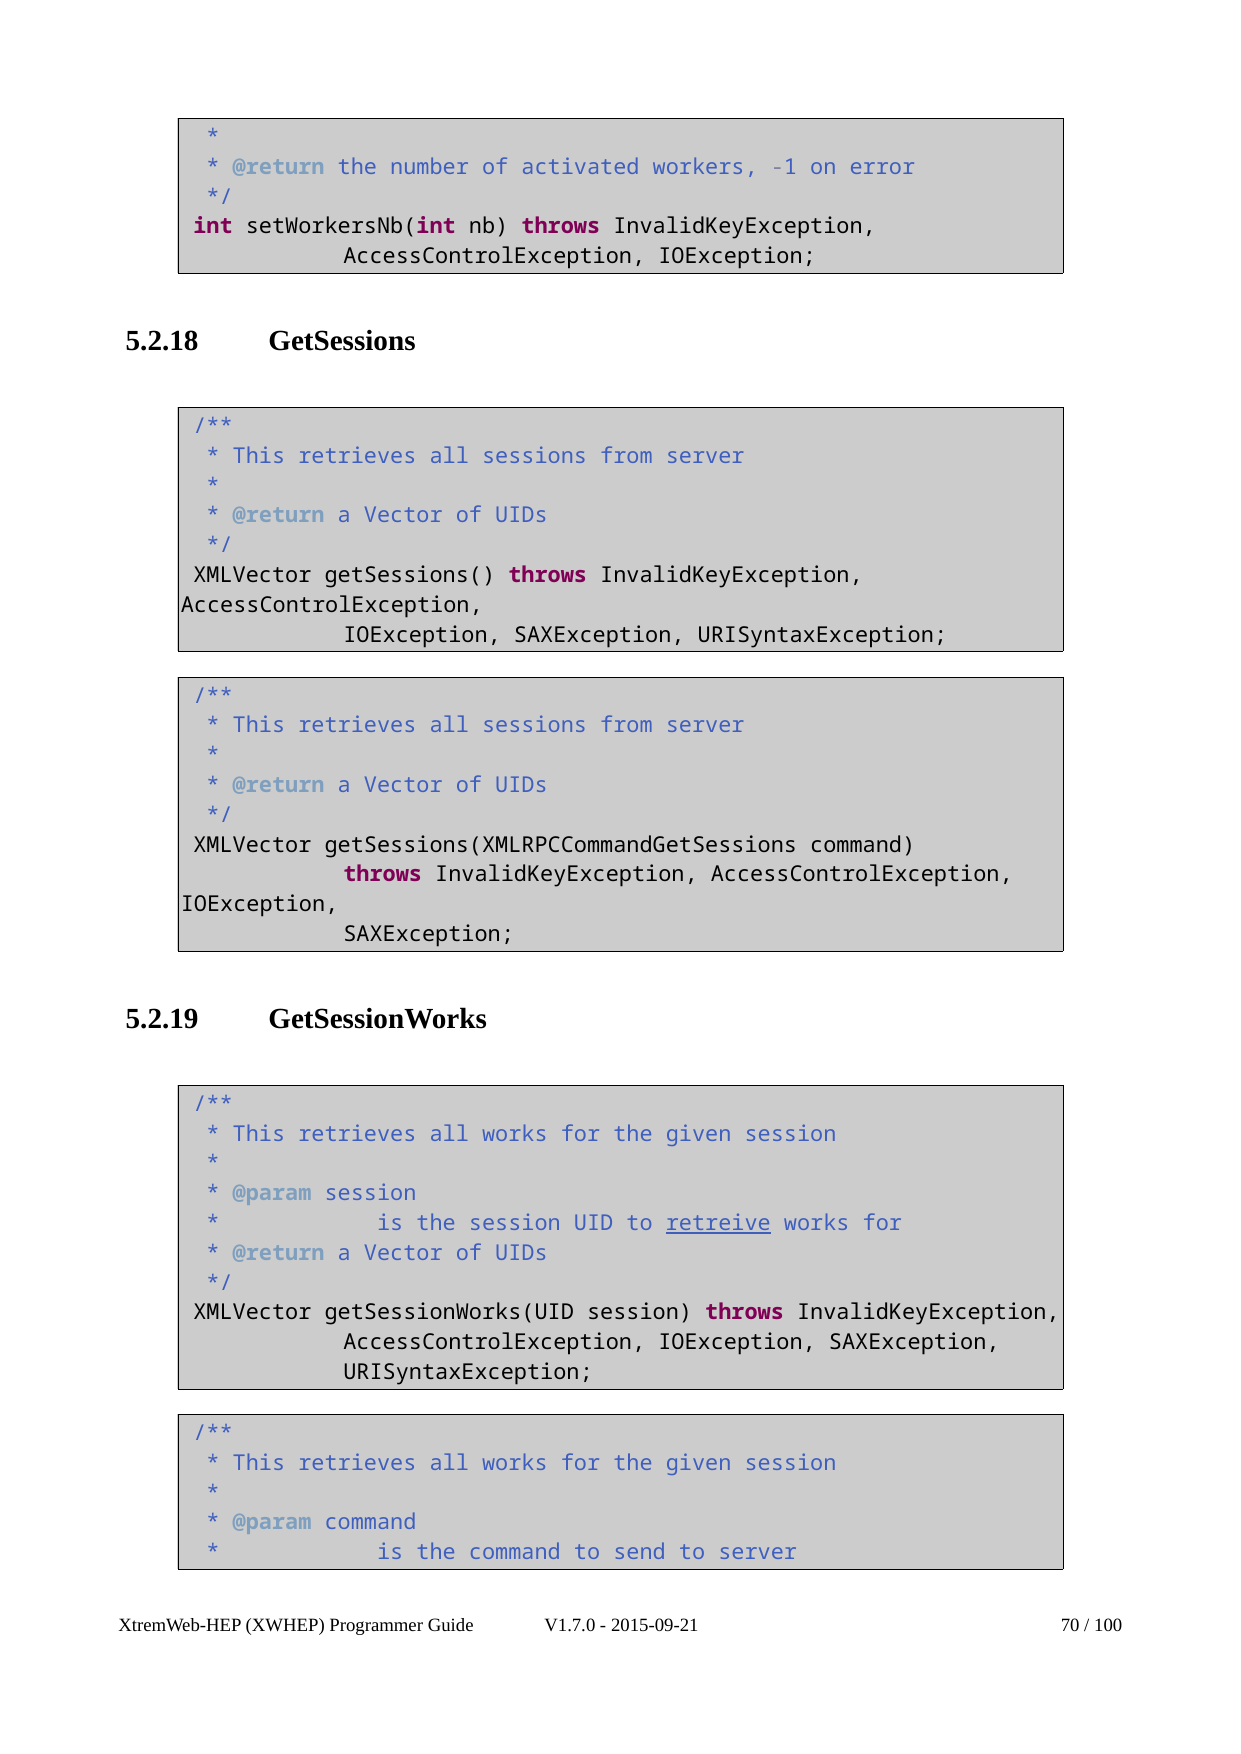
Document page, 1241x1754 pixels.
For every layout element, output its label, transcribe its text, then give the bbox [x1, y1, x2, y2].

text /** [179, 678, 1063, 706]
text */ [179, 178, 1063, 207]
text */ [179, 526, 1063, 556]
text * [179, 119, 1063, 148]
text * @param session [179, 1174, 1063, 1204]
text * is the command to send to server [179, 1533, 1063, 1569]
text throws InvalidKeyException, AccessControlException, IOException, [179, 855, 1063, 915]
text /** [179, 1415, 1063, 1444]
text SAXException; [179, 915, 1063, 951]
text * @return a Vector of UIDs [179, 766, 1063, 796]
text * @return a Vector of UIDs [179, 496, 1063, 526]
text /** [179, 1086, 1063, 1114]
text * This retrieves all sessions from server [179, 437, 1063, 467]
text * [179, 1144, 1063, 1174]
text URISyntaxException; [179, 1353, 1063, 1389]
text * [179, 736, 1063, 766]
text */ [179, 796, 1063, 826]
text XMLVector getSessions() throws InvalidKeyException, AccessControlException, [179, 556, 1063, 616]
text /** [179, 408, 1063, 437]
text AccessControlException, IOException, SAXException, [179, 1323, 1063, 1353]
text * [179, 467, 1063, 496]
text * @return the number of activated workers, -1 on error [179, 148, 1063, 178]
text XMLVector getSessions(XMLRPCCommandGetSessions command) [179, 826, 1063, 855]
text * @return a Vector of UIDs [179, 1234, 1063, 1263]
text */ [179, 1263, 1063, 1293]
subtitle GetSessionWorks [118, 1001, 1122, 1034]
text * is the session UID to retreive works for [179, 1204, 1063, 1234]
text XMLVector getSessionWorks(UID session) throws InvalidKeyException, [179, 1293, 1063, 1323]
text * This retrieves all sessions from server [179, 706, 1063, 736]
text * This retrieves all works for the given session [179, 1114, 1063, 1144]
text AccessControlException, IOException; [179, 237, 1063, 273]
text * This retrieves all works for the given session [179, 1444, 1063, 1473]
text int setWorkersNb(int nb) throws InvalidKeyException, [179, 207, 1063, 237]
text IOException, SAXException, URISyntaxException; [179, 616, 1063, 651]
subtitle GetSessions [118, 323, 1122, 357]
text * @param command [179, 1503, 1063, 1533]
text * [179, 1473, 1063, 1503]
